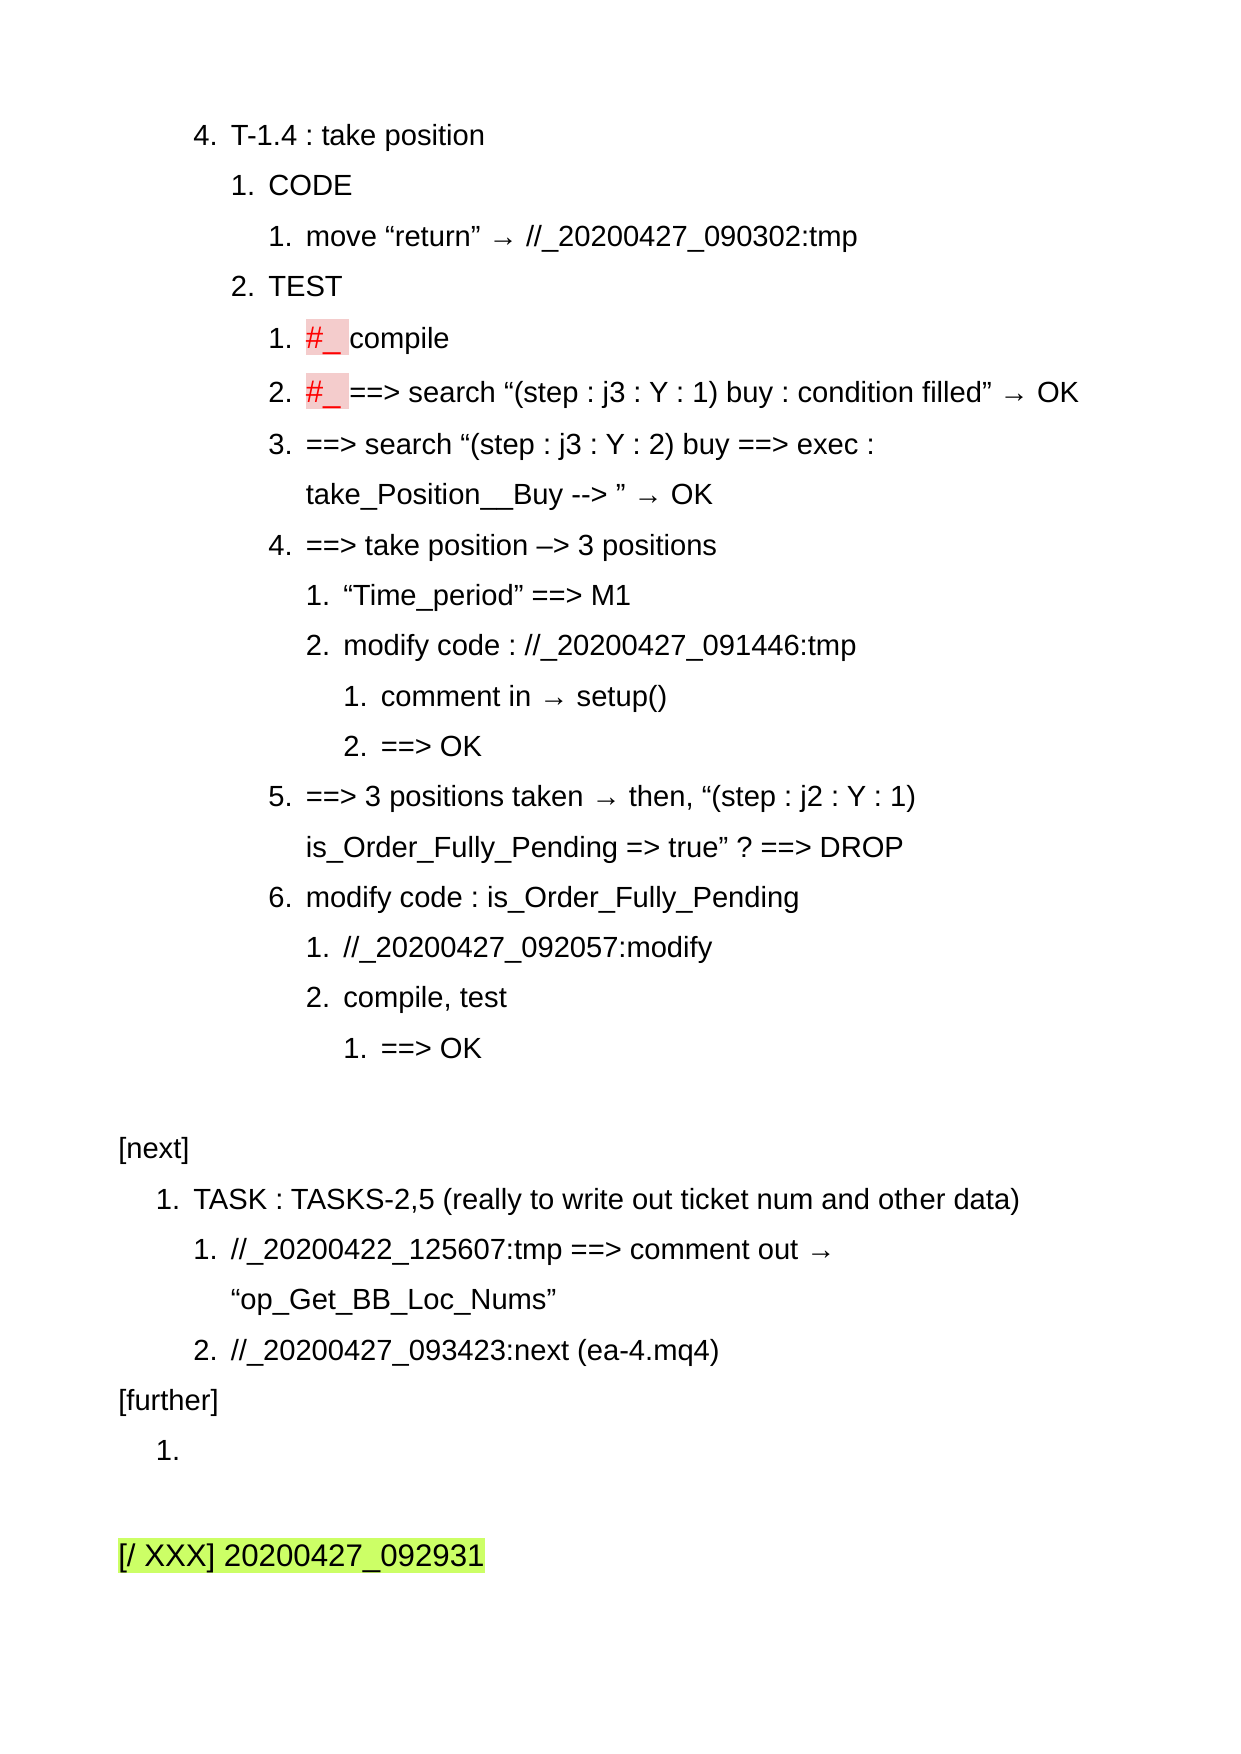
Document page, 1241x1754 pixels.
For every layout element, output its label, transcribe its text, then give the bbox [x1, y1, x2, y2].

text [/ XXX] 20200427_092931 [118, 1484, 1122, 1573]
list compile, test [306, 981, 1122, 1014]
text [further] [118, 1383, 1122, 1417]
list ==> search “(step : j3 : Y : 2) buy ==> exec : take_Position__Buy --> ” → OK [268, 427, 1122, 511]
list ==> OK [343, 1031, 1122, 1064]
text [next] [118, 1131, 1122, 1165]
list modify code : //_20200427_091446:tmp [306, 628, 1122, 662]
list TEST [231, 269, 1122, 303]
list #_ compile [268, 319, 1122, 355]
list #_ ==> search “(step : j3 : Y : 1) buy : condition filled” → OK [268, 373, 1122, 409]
list TASK : TASKS-2,5 (really to write out ticket num and other data) [156, 1182, 1122, 1215]
list //_20200427_093423:next (ea-4.mq4) [193, 1333, 1122, 1366]
list ==> 3 positions taken → then, “(step : j2 : Y : 1) is_Order_Fully_Pending => true” ? ==> DROP [268, 779, 1122, 863]
list //_20200422_125607:tmp ==> comment out → “op_Get_BB_Loc_Nums” [193, 1232, 1122, 1316]
list //_20200427_092057:modify [306, 930, 1122, 964]
list comment in → setup() [343, 679, 1122, 712]
list ==> OK [343, 729, 1122, 762]
list move “return” → //_20200427_090302:tmp [268, 219, 1122, 252]
list modify code : is_Order_Fully_Pending [268, 880, 1122, 913]
list T-1.4 : take position [193, 118, 1122, 152]
list ==> take position –> 3 positions [268, 528, 1122, 561]
list CODE [231, 168, 1122, 202]
list “Time_period” ==> M1 [306, 578, 1122, 612]
